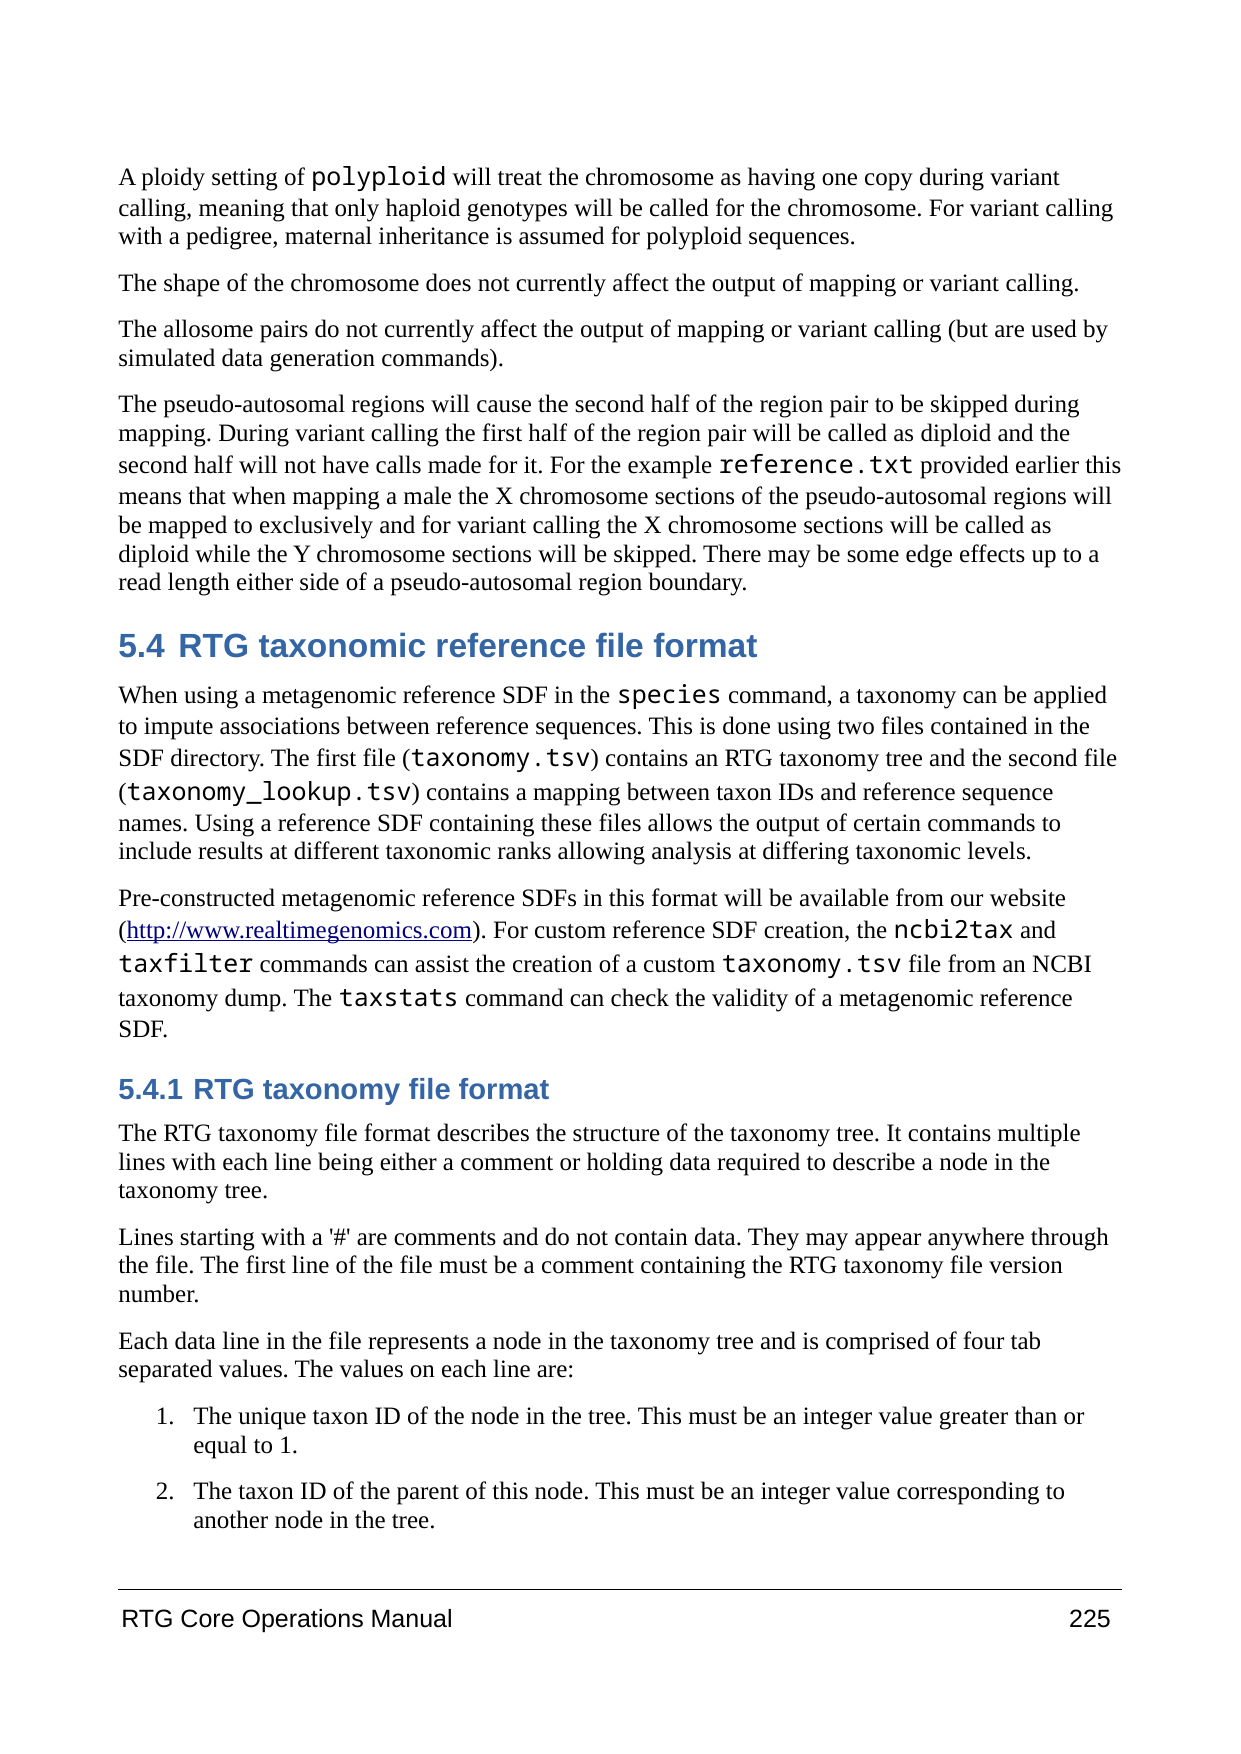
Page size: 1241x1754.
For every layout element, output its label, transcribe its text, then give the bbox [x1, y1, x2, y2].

text A ploidy setting of polyploid will treat the chromosome as having one copy during variant calling, meaning that only haploid genotypes will be called for the chromosome. For variant calling with a pedigree, maternal inheritance is assumed for polyploid sequences. [118, 159, 1122, 250]
text When using a metagenomic reference SDF in the species command, a taxonomy can be applied to impute associations between reference sequences. This is done using two files contained in the SDF directory. The first file (taxonomy.tsv) contains an RTG taxonomy tree and the second file (taxonomy_lookup.tsv) contains a mapping between taxon IDs and reference sequence names. Using a reference SDF containing these files allows the output of certain commands to include results at different taxonomic ranks allowing analysis at differing taxonomic levels. [118, 677, 1122, 865]
list The taxon ID of the parent of this node. This must be an integer value corresponding to another node in the tree. [156, 1476, 1122, 1534]
list The unique taxon ID of the node in the tree. This must be an integer value greater than or equal to 1. [156, 1401, 1122, 1458]
subtitle RTG taxonomic reference file format [118, 626, 1122, 664]
text Lines starting with a '#' are comments and do not contain data. They may appear anywhere through the file. The first line of the file must be a comment containing the RTG taxonomy file version number. [118, 1222, 1122, 1308]
text The shape of the chromosome does not currently affect the output of mapping or variant calling. [118, 268, 1122, 297]
text The pseudo-autosomal regions will cause the second half of the region pair to be skipped during mapping. During variant calling the first half of the region pair will be called as diploid and the second half will not have calls made for it. For the example reference.txt provided earlier this means that when mapping a male the X chromosome sections of the pseudo-autosomal regions will be mapped to exclusively and for variant calling the X chromosome sections will be called as diploid while the Y chromosome sections will be skipped. There may be some edge effects up to a read length either side of a pseudo-autosomal region boundary. [118, 389, 1122, 596]
text Pre-constructed metagenomic reference SDFs in this format will be available from our website (http://www.realtimegenomics.com). For custom reference SDF creation, the ncbi2tax and taxfilter commands can assist the creation of a custom taxonomy.tsv file from an NCBI taxonomy dump. The taxstats command can check the validity of a metagenomic reference SDF. [118, 883, 1122, 1042]
text The RTG taxonomy file format describes the structure of the taxonomy tree. It contains multiple lines with each line being either a comment or holding data required to describe a node in the taxonomy tree. [118, 1118, 1122, 1204]
subtitle RTG taxonomy file format [118, 1072, 1122, 1106]
text Each data line in the file represents a node in the taxonomy tree and is comprised of four tab separated values. The values on each line are: [118, 1326, 1122, 1383]
text The allosome pairs do not currently affect the output of mapping or variant calling (but are used by simulated data generation commands). [118, 314, 1122, 372]
